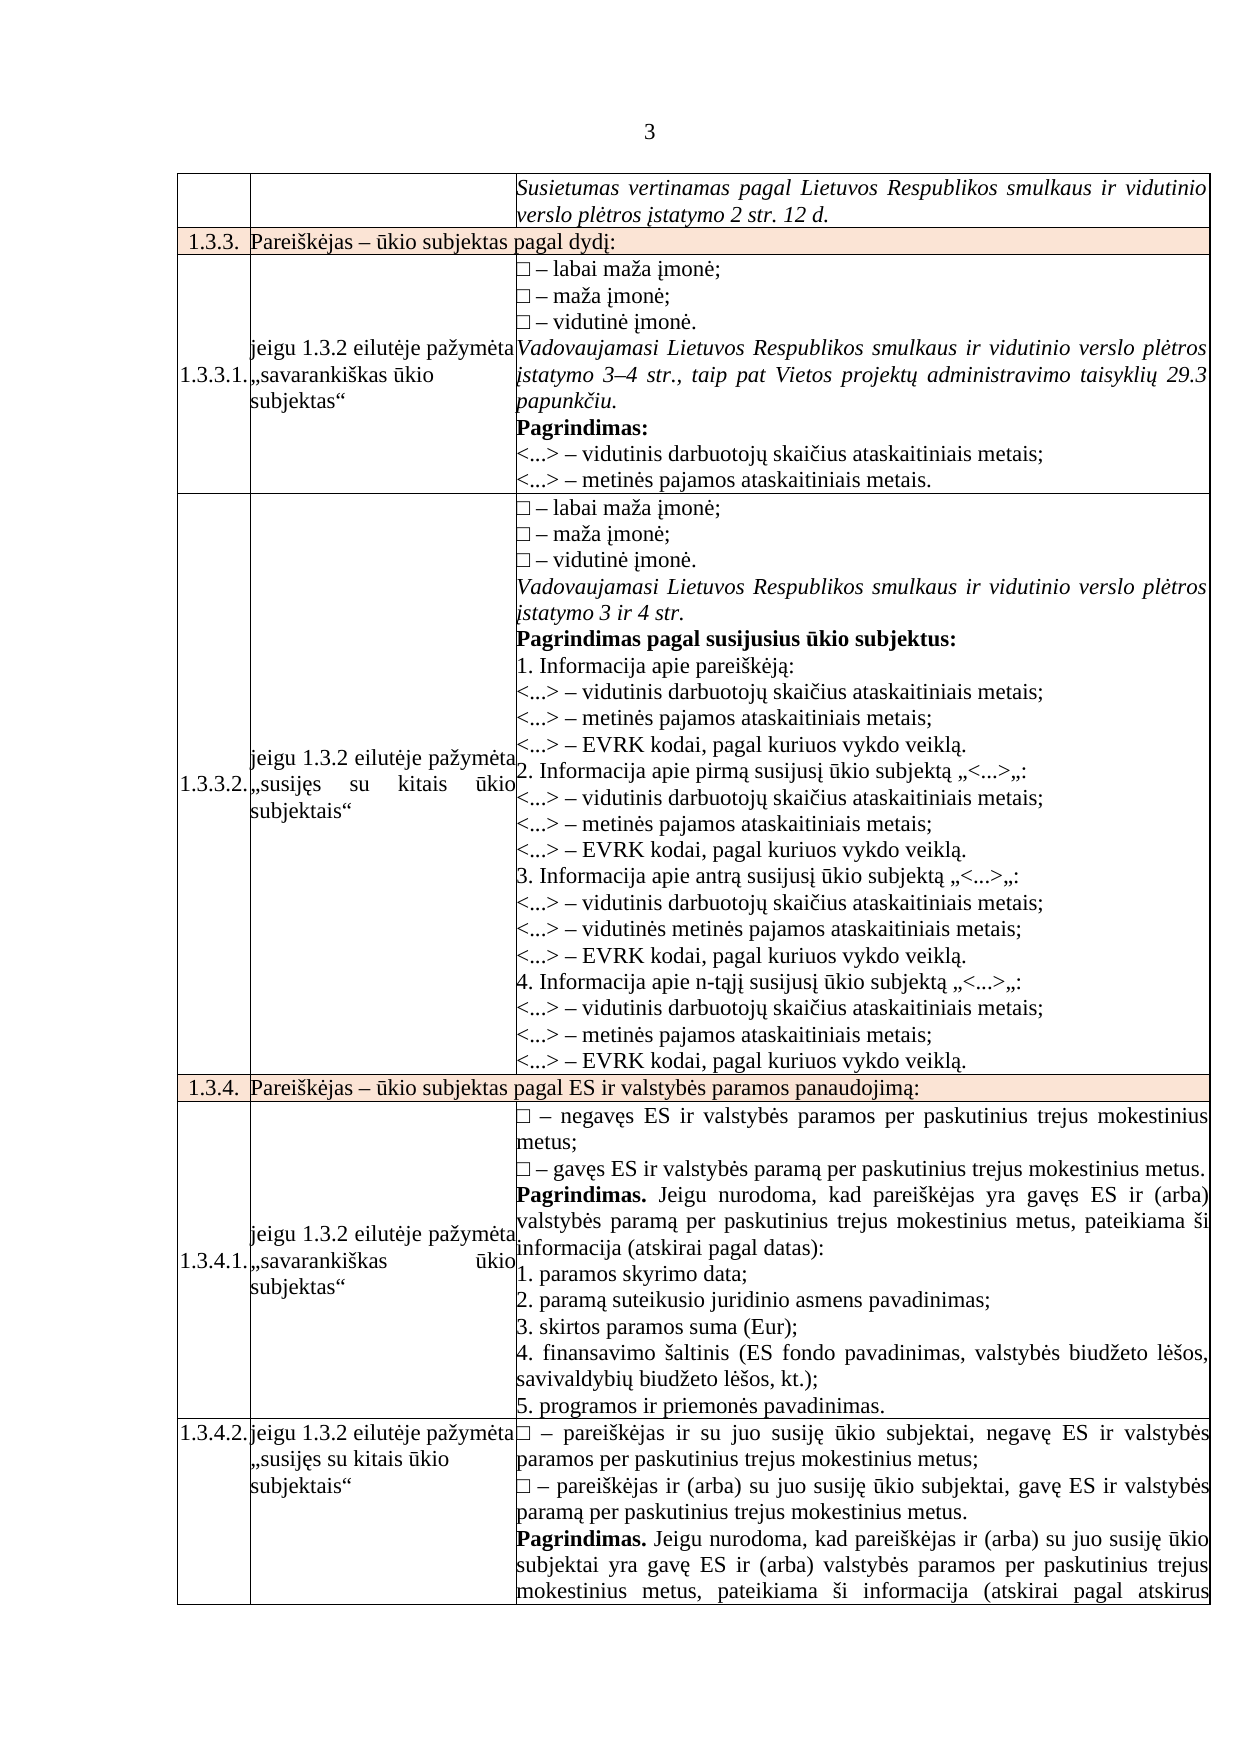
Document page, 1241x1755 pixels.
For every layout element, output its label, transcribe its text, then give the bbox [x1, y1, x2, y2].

table_cell 1.3.4.1. [178, 1102, 250, 1418]
table_cell 1.3.3.2. [178, 494, 250, 1073]
table_cell □ – negavęs ES ir valstybės paramos per paskutinius trejus mokestinius metus; □ – gavęs ES ir valstybės paramą per paskutinius trejus mokestinius metus. Pagrindimas. Jeigu nurodoma, kad pareiškėjas yra gavęs ES ir (arba) valstybės paramą per paskutinius trejus mokestinius metus, pateikiama ši informacija (atskirai pagal datas): 1. paramos skyrimo data; 2. paramą suteikusio juridinio asmens pavadinimas; 3. skirtos paramos suma (Eur); 4. finansavimo šaltinis (ES fondo pavadinimas, valstybės biudžeto lėšos, savivaldybių biudžeto lėšos, kt.); 5. programos ir priemonės pavadinimas. [517, 1102, 1209, 1418]
table_cell □ – labai maža įmonė; □ – maža įmonė; □ – vidutinė įmonė. Vadovaujamasi Lietuvos Respublikos smulkaus ir vidutinio verslo plėtros įstatymo 3–4 str., taip pat Vietos projektų administravimo taisyklių 29.3 papunkčiu. Pagrindimas: <...> – vidutinis darbuotojų skaičius ataskaitiniais metais; <...> – metinės pajamos ataskaitiniais metais. [517, 255, 1209, 493]
table_cell 1.3.4. [178, 1075, 250, 1101]
table_cell 1.3.4.2. [178, 1419, 250, 1604]
table_cell jeigu 1.3.2 eilutėje pažymėta „savarankiškas ūkio subjektas“ [251, 255, 516, 493]
table_cell 1.3.3.1. [178, 255, 250, 493]
table_cell Pareiškėjas – ūkio subjektas pagal ES ir valstybės paramos panaudojimą: [251, 1075, 1209, 1101]
table_cell □ – pareiškėjas ir su juo susiję ūkio subjektai, negavę ES ir valstybės paramos per paskutinius trejus mokestinius metus; □ – pareiškėjas ir (arba) su juo susiję ūkio subjektai, gavę ES ir valstybės paramą per paskutinius trejus mokestinius metus. Pagrindimas. Jeigu nurodoma, kad pareiškėjas ir (arba) su juo susiję ūkio subjektai yra gavę ES ir (arba) valstybės paramos per paskutinius trejus mokestinius metus, pateikiama ši informacija (atskirai pagal atskirus [517, 1419, 1209, 1604]
table_cell [251, 174, 516, 227]
table_cell 1.3.3. [178, 228, 250, 254]
table_cell [178, 174, 250, 227]
table_cell Susietumas vertinamas pagal Lietuvos Respublikos smulkaus ir vidutinio verslo plėtros įstatymo 2 str. 12 d. [517, 174, 1209, 227]
table_cell Pareiškėjas – ūkio subjektas pagal dydį: [251, 228, 1209, 254]
table_cell □ – labai maža įmonė; □ – maža įmonė; □ – vidutinė įmonė. Vadovaujamasi Lietuvos Respublikos smulkaus ir vidutinio verslo plėtros įstatymo 3 ir 4 str. Pagrindimas pagal susijusius ūkio subjektus: 1. Informacija apie pareiškėją: <...> – vidutinis darbuotojų skaičius ataskaitiniais metais; <...> – metinės pajamos ataskaitiniais metais; <...> – EVRK kodai, pagal kuriuos vykdo veiklą. 2. Informacija apie pirmą susijusį ūkio subjektą „<...>„: <...> – vidutinis darbuotojų skaičius ataskaitiniais metais; <...> – metinės pajamos ataskaitiniais metais; <...> – EVRK kodai, pagal kuriuos vykdo veiklą. 3. Informacija apie antrą susijusį ūkio subjektą „<...>„: <...> – vidutinis darbuotojų skaičius ataskaitiniais metais; <...> – vidutinės metinės pajamos ataskaitiniais metais; <...> – EVRK kodai, pagal kuriuos vykdo veiklą. 4. Informacija apie n-tąjį susijusį ūkio subjektą „<...>„: <...> – vidutinis darbuotojų skaičius ataskaitiniais metais; <...> – metinės pajamos ataskaitiniais metais; <...> – EVRK kodai, pagal kuriuos vykdo veiklą. [517, 494, 1209, 1073]
table_cell jeigu 1.3.2 eilutėje pažymėta „savarankiškas ūkio subjektas“ [251, 1102, 516, 1418]
table_cell jeigu 1.3.2 eilutėje pažymėta „susijęs su kitais ūkio subjektais“ [251, 1419, 516, 1604]
table_cell jeigu 1.3.2 eilutėje pažymėta „susijęs su kitais ūkio subjektais“ [251, 494, 516, 1073]
